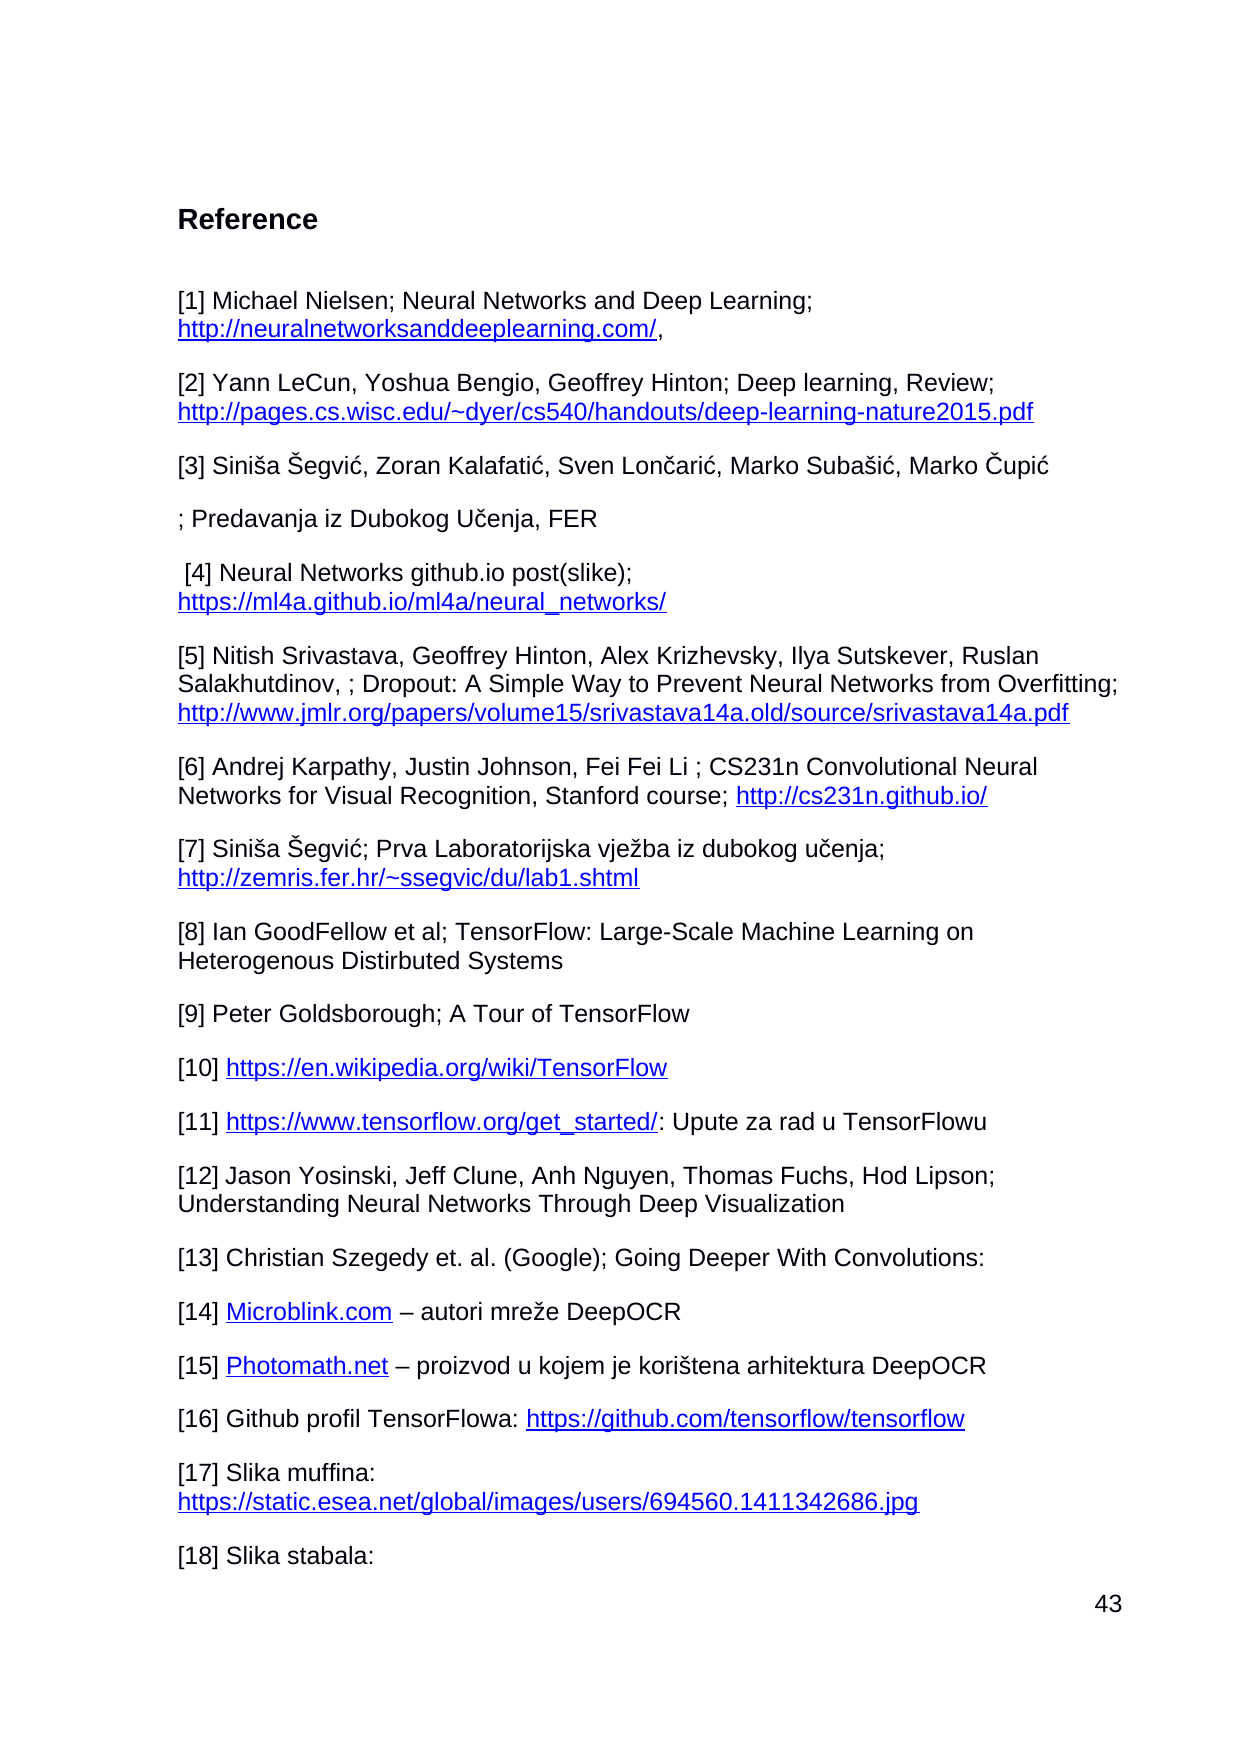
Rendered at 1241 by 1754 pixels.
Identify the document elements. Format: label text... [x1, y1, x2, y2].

text [12] Jason Yosinski, Jeff Clune, Anh Nguyen, Thomas Fuchs, Hod Lipson; Understanding Neural Networks Through Deep Visualization [177, 1161, 1122, 1218]
text [17] Slika muffina: https://static.esea.net/global/images/users/694560.1411342686.jpg [177, 1458, 1122, 1516]
text [14] Microblink.com – autori mreže DeepOCR [177, 1297, 1122, 1326]
text [18] Slika stabala: [177, 1541, 1122, 1569]
subtitle Reference [177, 202, 1122, 236]
text [13] Christian Szegedy et. al. (Google); Going Deeper With Convolutions: [177, 1243, 1122, 1272]
text [6] Andrej Karpathy, Justin Johnson, Fei Fei Li ; CS231n Convolutional Neural Networks for Visual Recognition, Stanford course; http://cs231n.github.io/ [177, 752, 1122, 809]
text [11] https://www.tensorflow.org/get_started/: Upute za rad u TensorFlowu [177, 1107, 1122, 1136]
text ; Predavanja iz Dubokog Učenja, FER [177, 504, 1122, 533]
text [2] Yann LeCun, Yoshua Bengio, Geoffrey Hinton; Deep learning, Review; http://pages.cs.wisc.edu/~dyer/cs540/handouts/deep-learning-nature2015.pdf [177, 368, 1122, 426]
text [9] Peter Goldsborough; A Tour of TensorFlow [177, 999, 1122, 1028]
text [15] Photomath.net – proizvod u kojem je korištena arhitektura DeepOCR [177, 1351, 1122, 1379]
text [3] Siniša Šegvić, Zoran Kalafatić, Sven Lončarić, Marko Subašić, Marko Čupić [177, 451, 1122, 479]
text [10] https://en.wikipedia.org/wiki/TensorFlow [177, 1053, 1122, 1082]
text [8] Ian GoodFellow et al; TensorFlow: Large-Scale Machine Learning on Heterogenous Distirbuted Systems [177, 917, 1122, 974]
text [5] Nitish Srivastava, Geoffrey Hinton, Alex Krizhevsky, Ilya Sutskever, Ruslan Salakhutdinov, ; Dropout: A Simple Way to Prevent Neural Networks from Overfitting; http://www.jmlr.org/papers/volume15/srivastava14a.old/source/srivastava14a.pdf [177, 641, 1122, 727]
text [16] Github profil TensorFlowa: https://github.com/tensorflow/tensorflow [177, 1404, 1122, 1433]
text [1] Michael Nielsen; Neural Networks and Deep Learning; http://neuralnetworksanddeeplearning.com/, [177, 286, 1122, 343]
text [4] Neural Networks github.io post(slike); https://ml4a.github.io/ml4a/neural_networks/ [177, 558, 1122, 616]
text [7] Siniša Šegvić; Prva Laboratorijska vježba iz dubokog učenja; http://zemris.fer.hr/~ssegvic/du/lab1.shtml [177, 834, 1122, 892]
